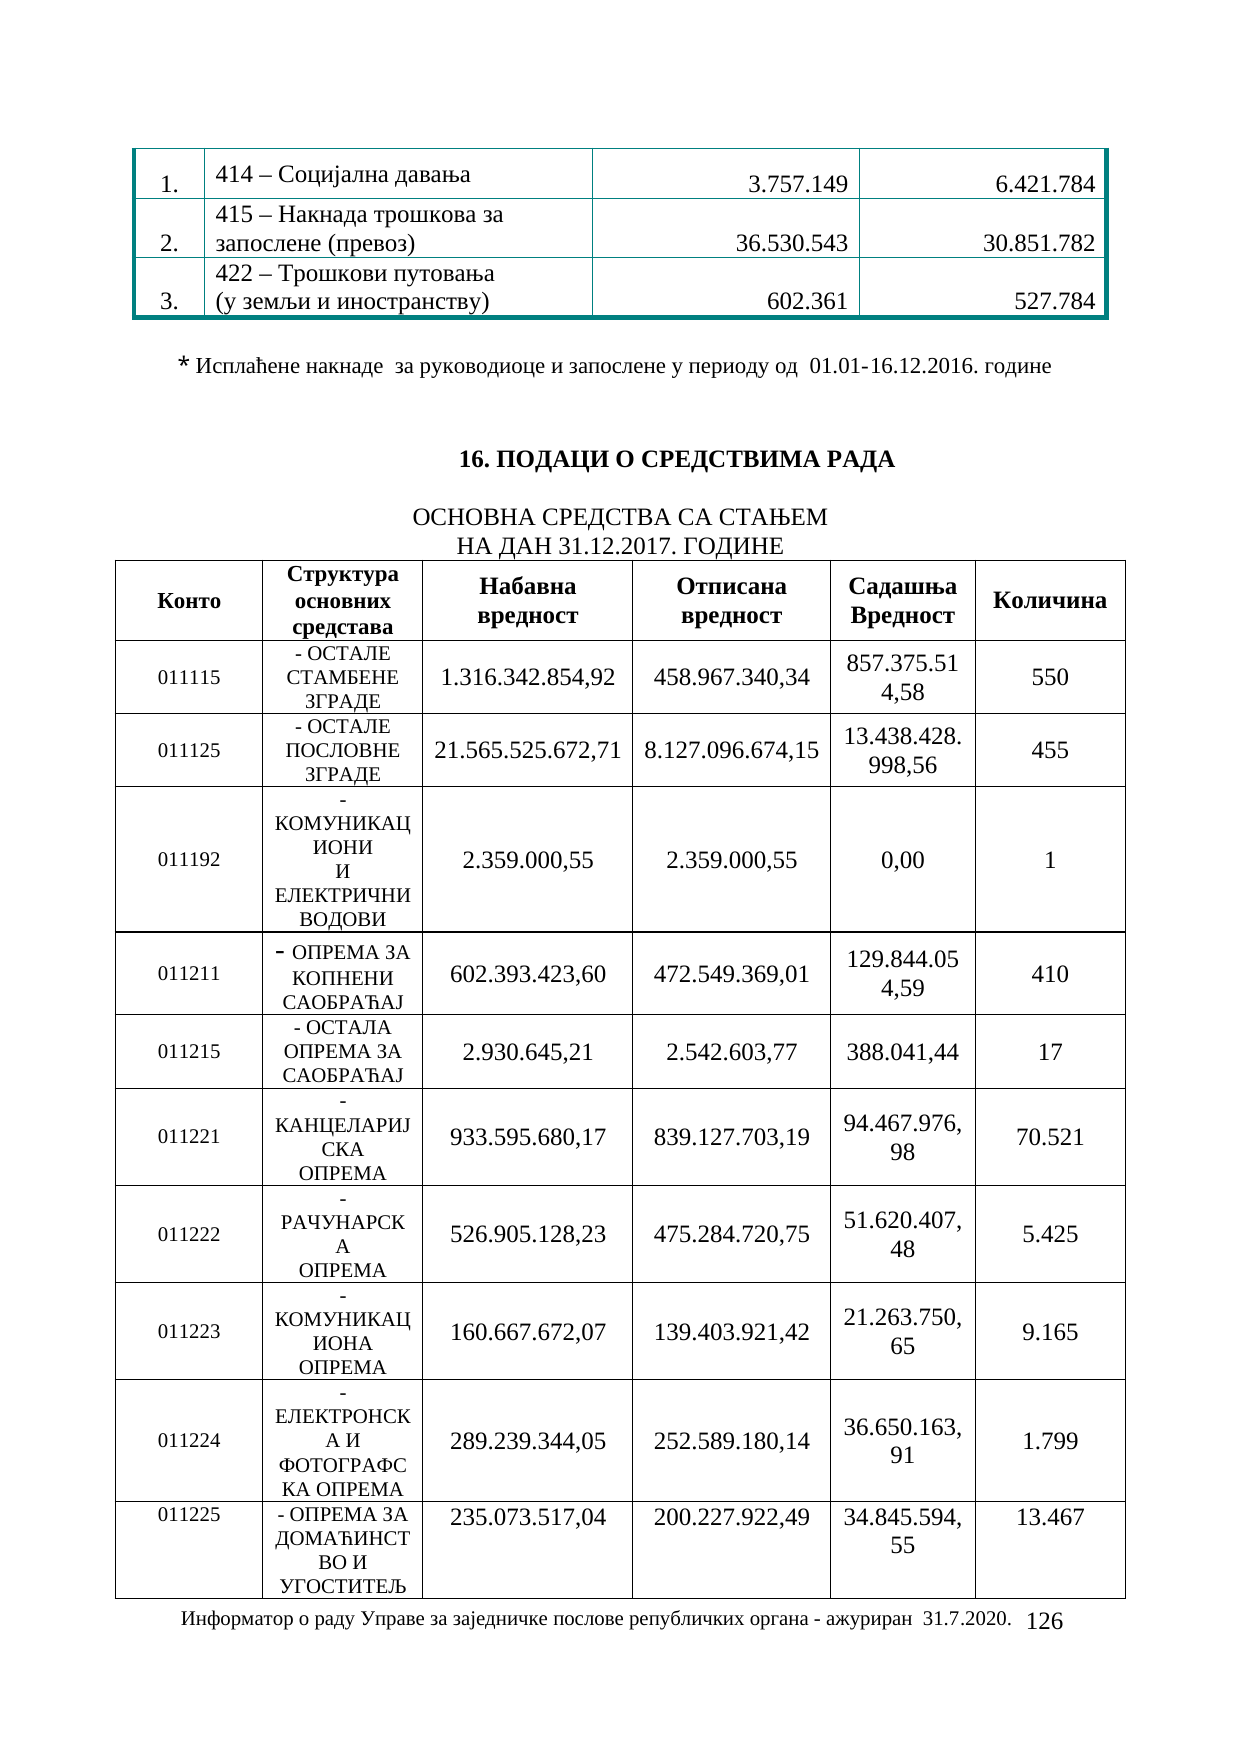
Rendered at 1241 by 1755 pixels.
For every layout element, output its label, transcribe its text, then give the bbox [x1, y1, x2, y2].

table_cell 1 [976, 787, 1125, 931]
table_cell 011211 [116, 933, 262, 1014]
table_cell 5.425 [976, 1186, 1125, 1282]
table_cell 415 – Накнада трошкова за запослене (превоз) [205, 199, 592, 257]
table_cell 1. [136, 149, 204, 198]
table_cell - ОПРЕМА ЗА ДОМАЋИНСТВО И УГОСТИТЕЉ [263, 1502, 422, 1598]
text * Исплаћене накнаде за руководиоце и запослене у периоду од 01.01-16.12.2016. године [177, 348, 1063, 380]
table_cell - ОСТАЛЕ СТАМБЕНЕ ЗГРАДЕ [263, 641, 422, 713]
table_cell 70.521 [976, 1089, 1125, 1185]
table_cell 3.757.149 [593, 149, 859, 198]
table_header Отписана вредност [633, 561, 830, 639]
table_cell 36.650.163,91 [831, 1380, 975, 1501]
table_cell 21.565.525.672,71 [423, 714, 632, 786]
table_cell 1.316.342.854,92 [423, 641, 632, 713]
table_cell 602.361 [593, 258, 859, 315]
table_cell - КОМУНИКАЦИОНА ОПРЕМА [263, 1283, 422, 1379]
table_cell - РАЧУНАРСКА ОПРЕМА [263, 1186, 422, 1282]
table_header Набавна вредност [423, 561, 632, 639]
table_cell 602.393.423,60 [423, 933, 632, 1014]
table_cell 17 [976, 1015, 1125, 1087]
table_cell 0,00 [831, 787, 975, 931]
table_cell 2. [136, 199, 204, 257]
table_cell 235.073.517,04 [423, 1502, 632, 1598]
table_cell 94.467.976,98 [831, 1089, 975, 1185]
table_cell 526.905.128,23 [423, 1186, 632, 1282]
table_cell 933.595.680,17 [423, 1089, 632, 1185]
table_cell 34.845.594,55 [831, 1502, 975, 1598]
table_header Количина [976, 561, 1125, 639]
table_cell 011225 [116, 1502, 262, 1598]
table_cell 011221 [116, 1089, 262, 1185]
table_cell 36.530.543 [593, 199, 859, 257]
table_cell 30.851.782 [860, 199, 1104, 257]
table_cell 550 [976, 641, 1125, 713]
table_cell 200.227.922,49 [633, 1502, 830, 1598]
table_cell 3. [136, 258, 204, 315]
table_cell - ОСТАЛЕ ПОСЛОВНЕ ЗГРАДЕ [263, 714, 422, 786]
table_cell 289.239.344,05 [423, 1380, 632, 1501]
table_cell 6.421.784 [860, 149, 1104, 198]
text НА ДАН 31.12.2017. ГОДИНЕ [177, 531, 1063, 559]
table_cell 011222 [116, 1186, 262, 1282]
text ОСНОВНА СРЕДСТВА СА СТАЊЕМ [177, 502, 1063, 531]
table_cell - ОСТАЛА ОПРЕМА ЗА САОБРАЋАЈ [263, 1015, 422, 1087]
table_cell 9.165 [976, 1283, 1125, 1379]
table_cell 011224 [116, 1380, 262, 1501]
table_header Садашња Вредност [831, 561, 975, 639]
table_cell 1.799 [976, 1380, 1125, 1501]
table_cell 2.930.645,21 [423, 1015, 632, 1087]
table_cell - КОМУНИКАЦИОНИ И ЕЛЕКТРИЧНИ ВОДОВИ [263, 787, 422, 931]
table_cell 252.589.180,14 [633, 1380, 830, 1501]
table_cell 857.375.514,58 [831, 641, 975, 713]
table_cell 139.403.921,42 [633, 1283, 830, 1379]
table_cell 51.620.407,48 [831, 1186, 975, 1282]
table_cell 388.041,44 [831, 1015, 975, 1087]
table_cell 160.667.672,07 [423, 1283, 632, 1379]
table_cell 011115 [116, 641, 262, 713]
table_cell 129.844.054,59 [831, 933, 975, 1014]
table_cell 011223 [116, 1283, 262, 1379]
table_cell - КАНЦЕЛАРИЈСКА ОПРЕМА [263, 1089, 422, 1185]
table_cell 475.284.720,75 [633, 1186, 830, 1282]
table_cell 458.967.340,34 [633, 641, 830, 713]
table_cell 414 – Социјална давања [205, 149, 592, 198]
table_cell 455 [976, 714, 1125, 786]
table_cell 422 – Трошкови путовања (у земљи и иностранству) [205, 258, 592, 315]
table_cell 011192 [116, 787, 262, 931]
text 16. ПОДАЦИ О СРЕДСТВИМА РАДА [177, 444, 1063, 473]
table_cell 13.438.428.998,56 [831, 714, 975, 786]
table_cell 472.549.369,01 [633, 933, 830, 1014]
table_header Структура основних средстава [263, 561, 422, 639]
table_cell 011215 [116, 1015, 262, 1087]
table_cell 8.127.096.674,15 [633, 714, 830, 786]
table_cell 21.263.750,65 [831, 1283, 975, 1379]
table_cell 2.359.000,55 [423, 787, 632, 931]
table_cell 410 [976, 933, 1125, 1014]
table_cell 2.359.000,55 [633, 787, 830, 931]
table_header Конто [116, 561, 262, 639]
table_cell - ОПРЕМА ЗА КОПНЕНИ САОБРАЋАЈ [263, 933, 422, 1014]
table_cell 13.467 [976, 1502, 1125, 1598]
table_cell 839.127.703,19 [633, 1089, 830, 1185]
table_cell 2.542.603,77 [633, 1015, 830, 1087]
table_cell 011125 [116, 714, 262, 786]
table_cell 527.784 [860, 258, 1104, 315]
table_cell - ЕЛЕКТРОНСКА И ФОТОГРАФСКА ОПРЕМА [263, 1380, 422, 1501]
